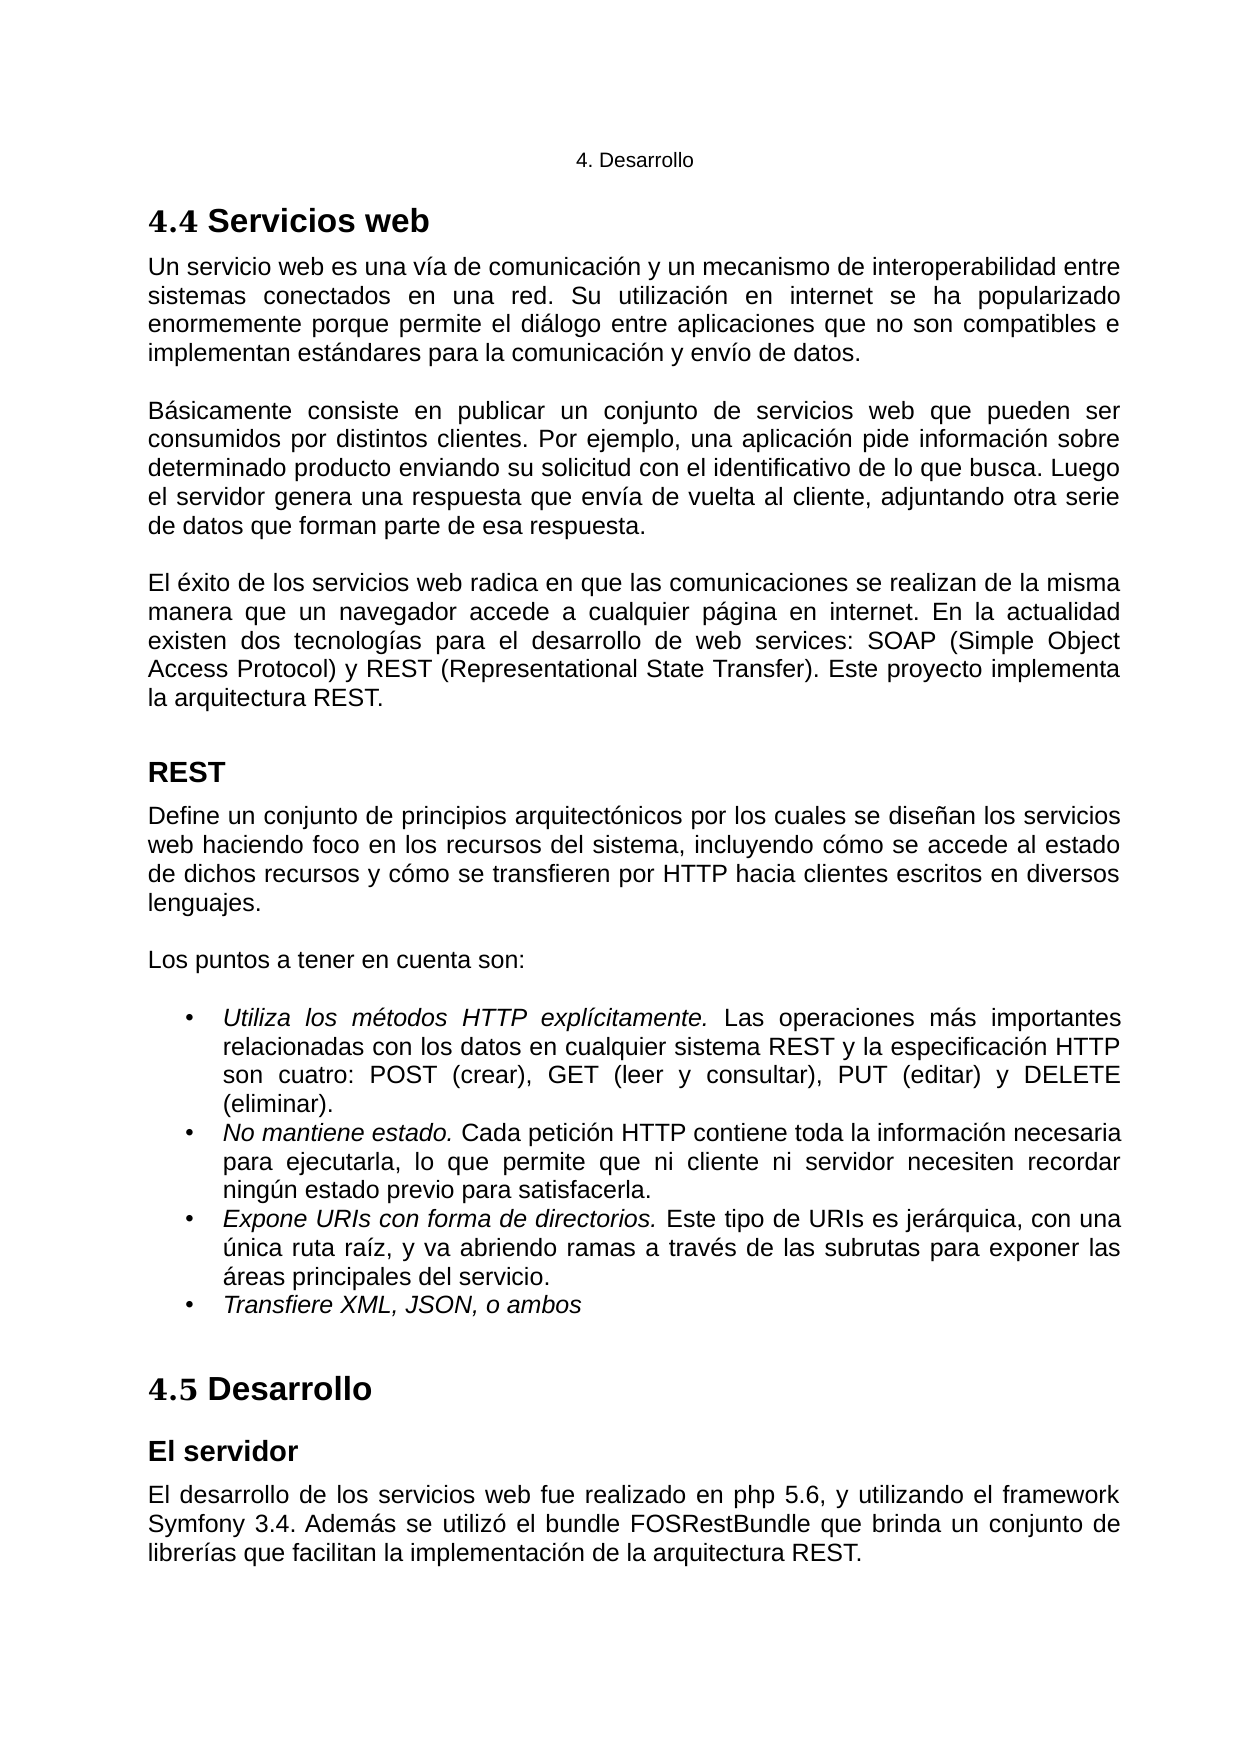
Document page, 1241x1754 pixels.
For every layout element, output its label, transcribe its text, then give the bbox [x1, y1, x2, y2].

text Un servicio web es una vía de comunicación y un mecanismo de interoperabilidad entre sistemas conectados en una red. Su utilización en internet se ha popularizado enormemente porque permite el diálogo entre aplicaciones que no son compatibles e implementan estándares para la comunicación y envío de datos. [148, 252, 1122, 367]
text El desarrollo de los servicios web fue realizado en php 5.6, y utilizando el framework Symfony 3.4. Además se utilizó el bundle FOSRestBundle que brinda un conjunto de librerías que facilitan la implementación de la arquitectura REST. [148, 1480, 1122, 1567]
text El éxito de los servicios web radica en que las comunicaciones se realizan de la misma manera que un navegador accede a cualquier página en internet. En la actualidad existen dos tecnologías para el desarrollo de web services: SOAP (Simple Object Access Protocol) y REST (Representational State Transfer). Este proyecto implementa la arquitectura REST. [148, 568, 1122, 712]
subtitle 4.5 Desarrollo [148, 1369, 1122, 1407]
list No mantiene estado. Cada petición HTTP contiene toda la información necesaria para ejecutarla, lo que permite que ni cliente ni servidor necesiten recordar ningún estado previo para satisfacerla. [185, 1118, 1122, 1204]
text Define un conjunto de principios arquitectónicos por los cuales se diseñan los servicios web haciendo foco en los recursos del sistema, incluyendo cómo se accede al estado de dichos recursos y cómo se transfieren por HTTP hacia clientes escritos en diversos lenguajes. [148, 801, 1122, 916]
subtitle 4.4 Servicios web [148, 201, 1122, 239]
subtitle El servidor [148, 1434, 1122, 1468]
text Básicamente consiste en publicar un conjunto de servicios web que pueden ser consumidos por distintos clientes. Por ejemplo, una aplicación pide información sobre determinado producto enviando su solicitud con el identificativo de lo que busca. Luego el servidor genera una respuesta que envía de vuelta al cliente, adjuntando otra serie de datos que forman parte de esa respuesta. [148, 396, 1122, 539]
list Utiliza los métodos HTTP explícitamente. Las operaciones más importantes relacionadas con los datos en cualquier sistema REST y la especificación HTTP son cuatro: POST (crear), GET (leer y consultar), PUT (editar) y DELETE (eliminar). [185, 1003, 1122, 1118]
list Transfiere XML, JSON, o ambos [185, 1290, 1122, 1319]
subtitle REST [148, 755, 1122, 789]
list Expone URIs con forma de directorios. Este tipo de URIs es jerárquica, con una única ruta raíz, y va abriendo ramas a través de las subrutas para exponer las áreas principales del servicio. [185, 1204, 1122, 1290]
text Los puntos a tener en cuenta son: [148, 945, 1122, 974]
